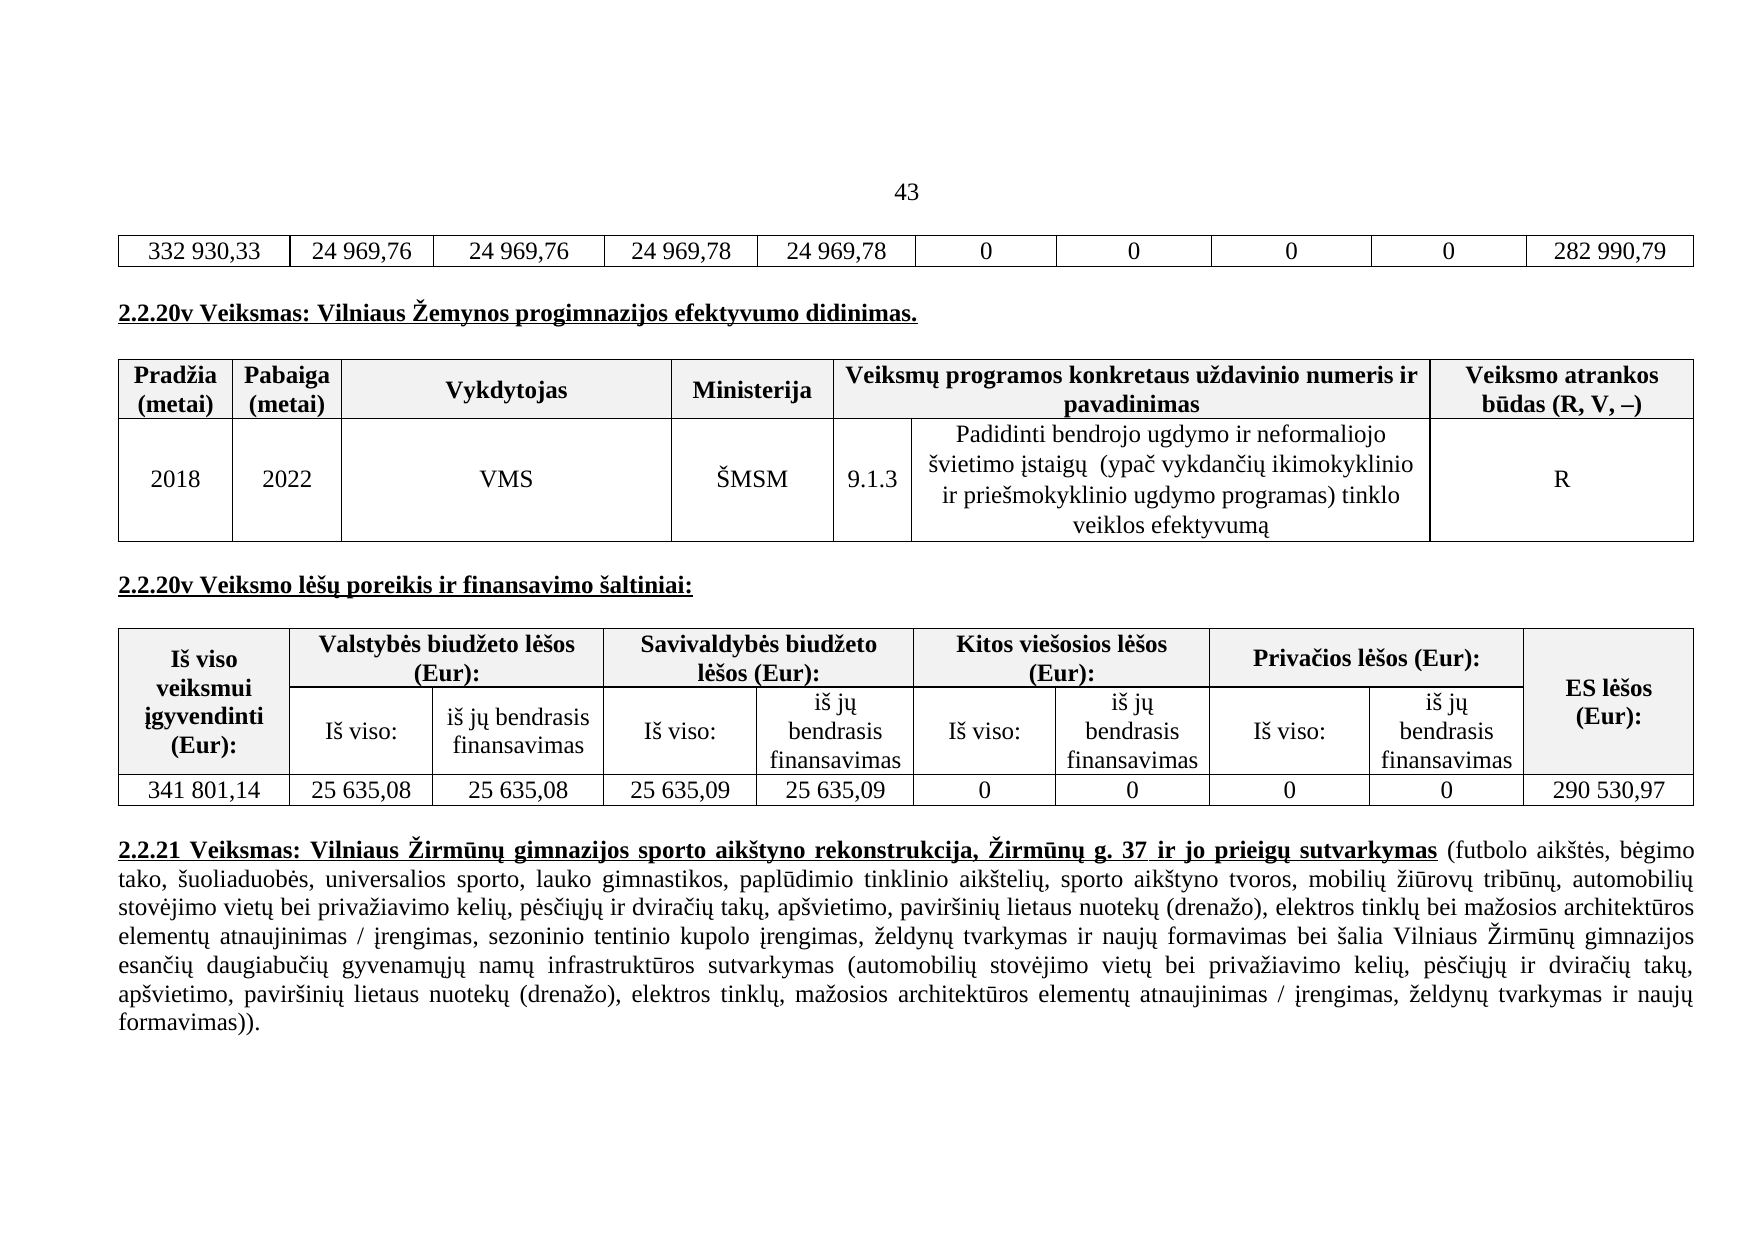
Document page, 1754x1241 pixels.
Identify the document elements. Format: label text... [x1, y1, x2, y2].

table_cell 2018 [119, 419, 232, 541]
table_cell 9.1.3 [834, 419, 911, 541]
table_cell 0 [1210, 775, 1369, 805]
table_cell 290 530,97 [1524, 775, 1693, 805]
table_cell 0 [916, 236, 1056, 266]
table_cell 341 801,14 [119, 775, 289, 805]
table_header Pabaiga (metai) [233, 360, 341, 418]
table_header Savivaldybės biudžeto lėšos (Eur): [604, 629, 913, 686]
table_cell 24 969,78 [758, 236, 915, 266]
table_cell iš jų bendrasis finansavimas [1056, 688, 1209, 774]
table_header Ministerija [672, 360, 833, 418]
table_header Privačios lėšos (Eur): [1210, 629, 1523, 686]
table_cell R [1431, 419, 1693, 541]
table_cell VMS [342, 419, 671, 541]
table_cell 282 990,79 [1527, 236, 1693, 266]
table_cell 332 930,33 [119, 236, 289, 266]
table_cell iš jų bendrasis finansavimas [757, 688, 913, 774]
text 2.2.20v Veiksmas: Vilniaus Žemynos progimnazijos efektyvumo didinimas. [118, 298, 1695, 327]
table_header Vykdytojas [342, 360, 671, 418]
table_cell 0 [914, 775, 1055, 805]
table_cell Iš viso: [914, 688, 1055, 774]
table_cell 0 [1372, 236, 1526, 266]
table_header Kitos viešosios lėšos (Eur): [914, 629, 1209, 686]
table_cell 25 635,09 [757, 775, 913, 805]
table_cell 25 635,09 [604, 775, 756, 805]
table_header Valstybės biudžeto lėšos (Eur): [290, 629, 603, 686]
text 2.2.20v Veiksmo lėšų poreikis ir finansavimo šaltiniai: [118, 570, 1695, 599]
table_cell 25 635,08 [290, 775, 432, 805]
table_cell 0 [1370, 775, 1523, 805]
table_cell 0 [1056, 775, 1209, 805]
table_cell 24 969,76 [291, 236, 433, 266]
table_cell 24 969,78 [605, 236, 757, 266]
table_header Veiksmų programos konkretaus uždavinio numeris ir pavadinimas [834, 360, 1429, 418]
table_cell Iš viso: [290, 688, 432, 774]
table_header ES lėšos (Eur): [1524, 629, 1693, 774]
table_cell iš jų bendrasis finansavimas [433, 688, 603, 774]
table_cell Padidinti bendrojo ugdymo ir neformaliojo švietimo įstaigų (ypač vykdančių ikimokyklinio ir priešmokyklinio ugdymo programas) tinklo veiklos efektyvumą [912, 419, 1429, 541]
table_cell iš jų bendrasis finansavimas [1370, 688, 1523, 774]
table_cell 0 [1057, 236, 1211, 266]
table_header Iš viso veiksmui įgyvendinti (Eur): [119, 629, 289, 774]
table_cell 24 969,76 [434, 236, 604, 266]
table_cell Iš viso: [1210, 688, 1369, 774]
table_cell 25 635,08 [433, 775, 603, 805]
table_header Pradžia (metai) [119, 360, 232, 418]
text 2.2.21 Veiksmas: Vilniaus Žirmūnų gimnazijos sporto aikštyno rekonstrukcija, Žirmūnų g. 37 ir jo prieigų sutvarkymas (futbolo aikštės, bėgimo tako, šuoliaduobės, universalios sporto, lauko gimnastikos, paplūdimio tinklinio aikštelių, sporto aikštyno tvoros, mobilių žiūrovų tribūnų, automobilių stovėjimo vietų bei privažiavimo kelių, pėsčiųjų ir dviračių takų, apšvietimo, paviršinių lietaus nuotekų (drenažo), elektros tinklų bei mažosios architektūros elementų atnaujinimas / įrengimas, sezoninio tentinio kupolo įrengimas, želdynų tvarkymas ir naujų formavimas bei šalia Vilniaus Žirmūnų gimnazijos esančių daugiabučių gyvenamųjų namų infrastruktūros sutvarkymas (automobilių stovėjimo vietų bei privažiavimo kelių, pėsčiųjų ir dviračių takų, apšvietimo, paviršinių lietaus nuotekų (drenažo), elektros tinklų, mažosios architektūros elementų atnaujinimas / įrengimas, želdynų tvarkymas ir naujų formavimas)). [118, 835, 1695, 1036]
table_cell ŠMSM [672, 419, 833, 541]
table_header Veiksmo atrankos būdas (R, V, –) [1431, 360, 1693, 418]
table_cell 2022 [233, 419, 341, 541]
table_cell 0 [1212, 236, 1371, 266]
table_cell Iš viso: [604, 688, 756, 774]
